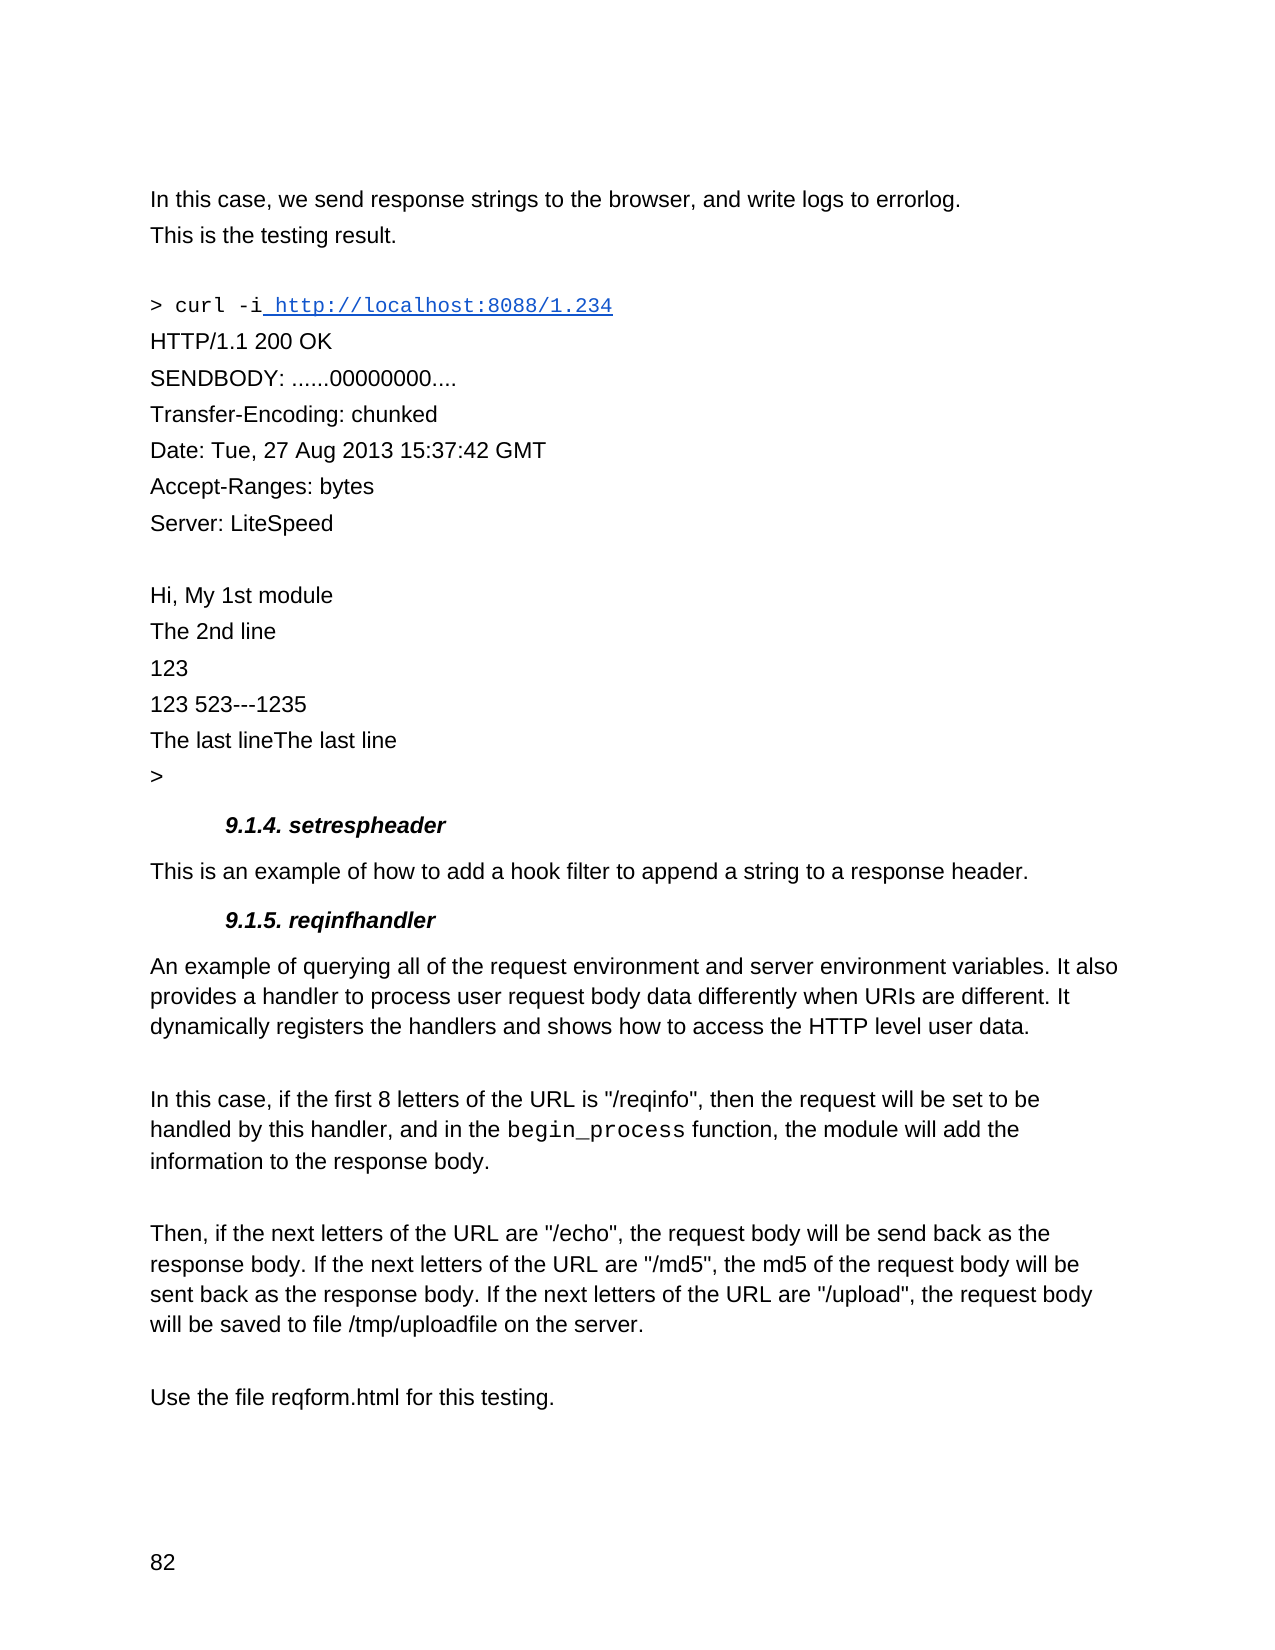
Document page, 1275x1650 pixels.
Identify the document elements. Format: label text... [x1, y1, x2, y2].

text Server: LiteSpeed [150, 509, 1125, 536]
text SENDBODY: ......00000000.... [150, 364, 1125, 391]
text This is an example of how to add a hook filter to append a string to a response header. [150, 858, 1125, 884]
text In this case, we send response strings to the browser, and write logs to errorlog. [150, 186, 1125, 213]
text 123 [150, 654, 1125, 681]
text > [150, 763, 1125, 789]
text The 2nd line [150, 618, 1125, 644]
text The last lineThe last line [150, 727, 1125, 753]
text Use the file reqform.html for this testing. [150, 1383, 1125, 1410]
text In this case, if the first 8 letters of the URL is "/reqinfo", then the request will be set to be handled by this handler, and in the begin_process function, the module will add the information to the response body. [150, 1086, 1125, 1174]
text Then, if the next letters of the URL are "/echo", the request body will be send back as the response body. If the next letters of the URL are "/md5", the md5 of the request body will be sent back as the response body. If the next letters of the URL are "/upload", the request body will be saved to file /tmp/uploadfile on the server. [150, 1220, 1125, 1337]
text Accept-Ranges: bytes [150, 473, 1125, 499]
text Hi, My 1st module [150, 582, 1125, 608]
subtitle 9.1.4. setrespheader [150, 812, 1125, 838]
text > curl -i http://localhost:8088/1.234 [150, 295, 1125, 319]
text 123 523---1235 [150, 691, 1125, 717]
text Date: Tue, 27 Aug 2013 15:37:42 GMT [150, 437, 1125, 463]
text HTTP/1.1 200 OK [150, 328, 1125, 354]
subtitle 9.1.5. reqinfhandler [150, 907, 1125, 933]
text An example of querying all of the request environment and server environment variables. It also provides a handler to process user request body data differently when URIs are different. It dynamically registers the handlers and shows how to access the HTTP level user data. [150, 953, 1125, 1039]
text This is the testing result. [150, 222, 1125, 249]
text Transfer-Encoding: chunked [150, 401, 1125, 427]
